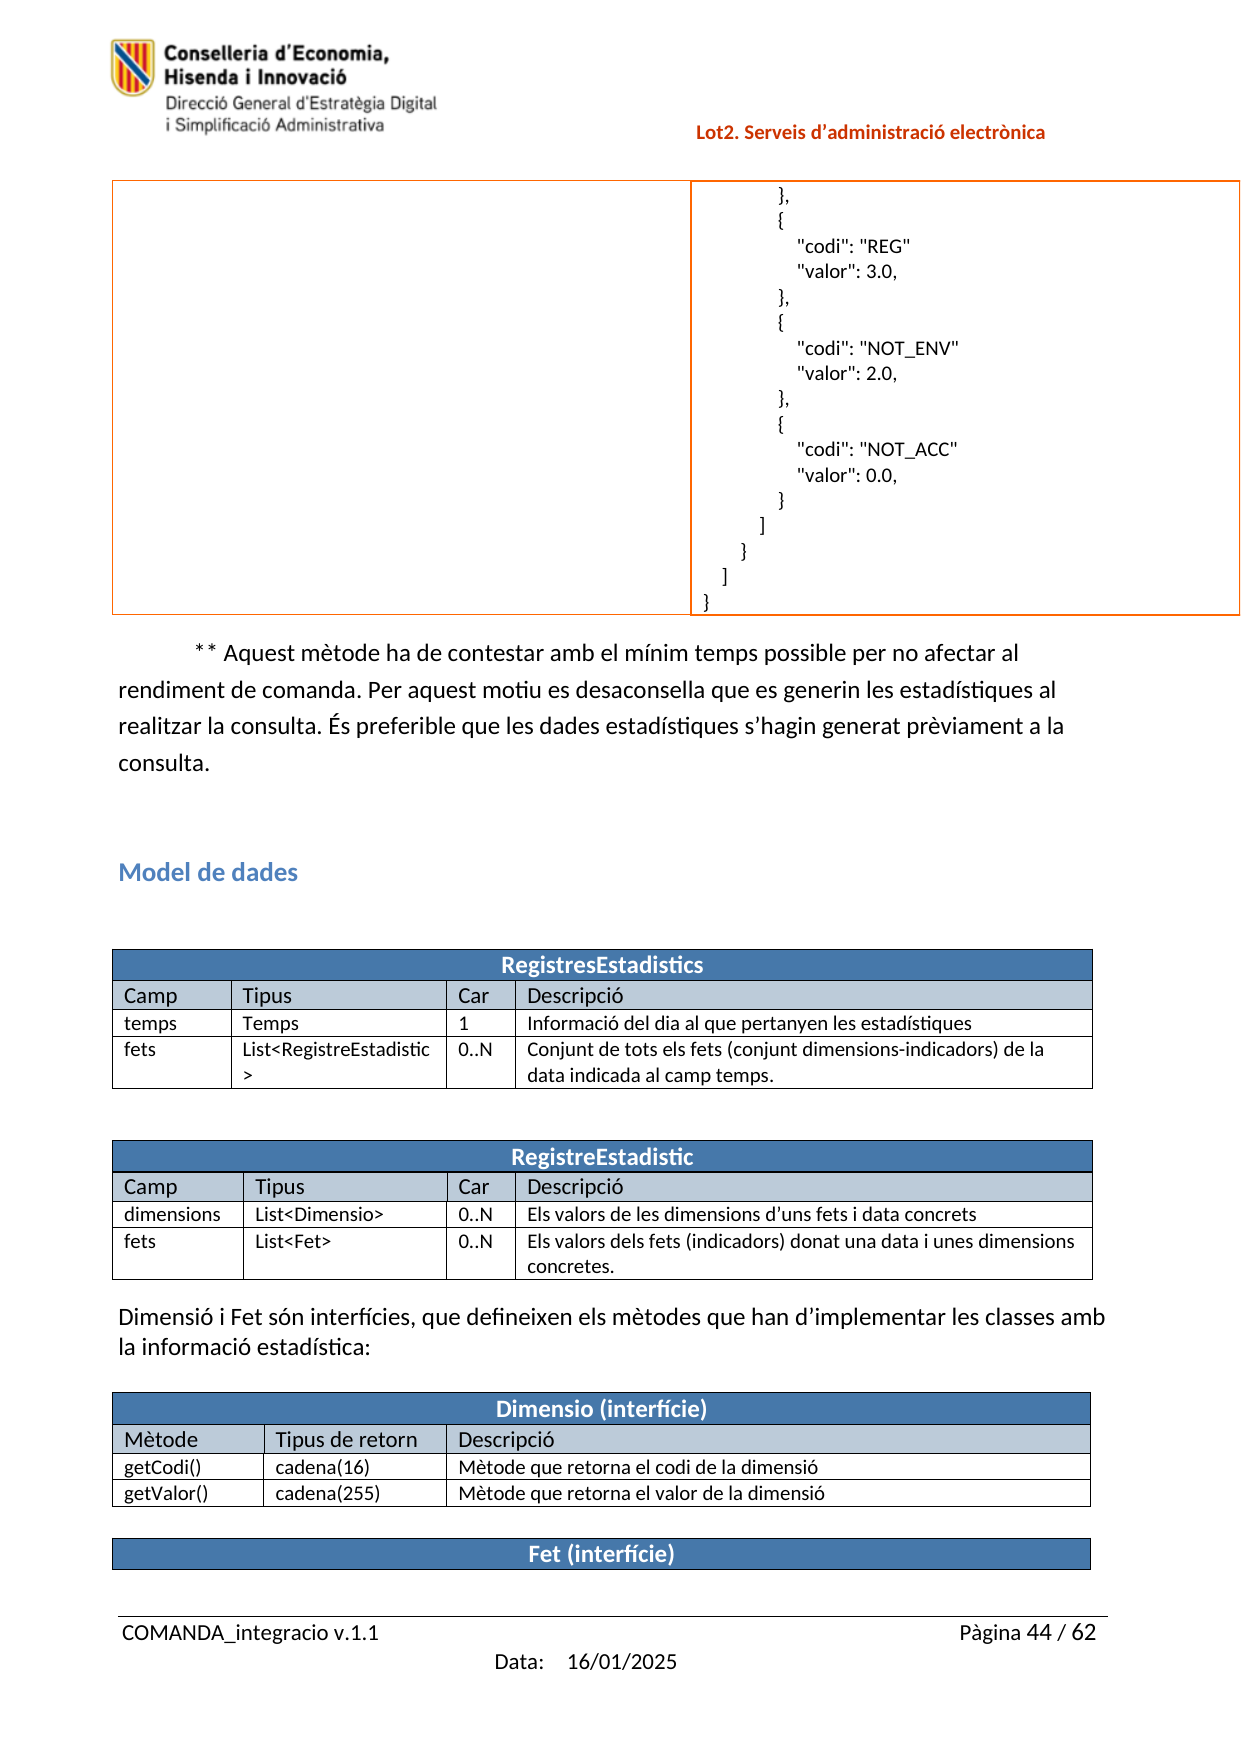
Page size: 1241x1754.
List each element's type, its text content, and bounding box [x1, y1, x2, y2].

table_cell Tipus de retorn [265, 1425, 446, 1453]
table_cell getValor() [113, 1480, 263, 1506]
table_cell Tipus [244, 1173, 447, 1201]
table_cell dimensions [113, 1202, 243, 1227]
subtitle Model de dades [118, 855, 1122, 888]
picture [100, 26, 467, 156]
table_cell Informació del dia al que pertanyen les estadístiques [516, 1010, 1092, 1036]
table_cell List<Dimensio> [244, 1202, 446, 1227]
table_cell Els valors de les dimensions d’uns fets i data concrets [516, 1202, 1092, 1227]
table_cell cadena(255) [264, 1480, 446, 1506]
table_cell Conjunt de tots els fets (conjunt dimensions-indicadors) de la data indicada al camp temps. [516, 1037, 1092, 1087]
table_cell Descripció [516, 981, 1092, 1009]
table_cell Mètode que retorna el codi de la dimensió [447, 1454, 1090, 1479]
table_cell Descripció [516, 1173, 1092, 1201]
table_header RegistreEstadistic [113, 1141, 1092, 1171]
table_header Dimensio (interfície) [113, 1393, 1090, 1424]
list ** Aquest mètode ha de contestar amb el mínim temps possible per no afectar al rendiment de comanda. Per aquest motiu es desaconsella que es generin les estadístiques al realitzar la consulta. És preferible que les dades estadístiques s’hagin generat prèviament a la consulta. [118, 637, 1122, 777]
table_cell Temps [232, 1010, 446, 1036]
table_cell Camp [113, 981, 231, 1009]
table_cell temps [113, 1010, 231, 1036]
table_cell [113, 181, 690, 614]
table_cell List<RegistreEstadistic> [232, 1037, 446, 1087]
table_cell Camp [113, 1173, 243, 1201]
table_cell Descripció [447, 1425, 1090, 1453]
table_cell 0..N [447, 1037, 515, 1087]
table_cell 1 [447, 1010, 515, 1036]
table_cell Car [448, 1173, 515, 1201]
table_cell fets [113, 1228, 243, 1279]
table_cell Mètode [113, 1425, 264, 1453]
table_cell Car [447, 981, 515, 1009]
table_cell 0..N [447, 1202, 515, 1227]
table_header Fet (interfície) [113, 1539, 1090, 1569]
table_cell Els valors dels fets (indicadors) donat una data i unes dimensions concretes. [516, 1228, 1092, 1279]
text Dimensió i Fet són interfícies, que defineixen els mètodes que han d’implementar les classes amb la informació estadística: [118, 1301, 1122, 1362]
table_cell }, { "codi": "REG" "valor": 3.0, }, { "codi": "NOT_ENV" "valor": 2.0, }, { "codi": "NOT_ACC" "valor": 0.0, } ] } ] } [692, 182, 1239, 614]
table_cell 0..N [447, 1228, 515, 1279]
table_cell fets [113, 1037, 231, 1087]
table_header RegistresEstadistics [113, 950, 1092, 980]
table_cell Tipus [232, 981, 446, 1009]
table_cell Mètode que retorna el valor de la dimensió [447, 1480, 1090, 1506]
table_cell cadena(16) [264, 1454, 446, 1479]
table_cell List<Fet> [244, 1228, 446, 1279]
table_cell getCodi() [113, 1454, 263, 1479]
